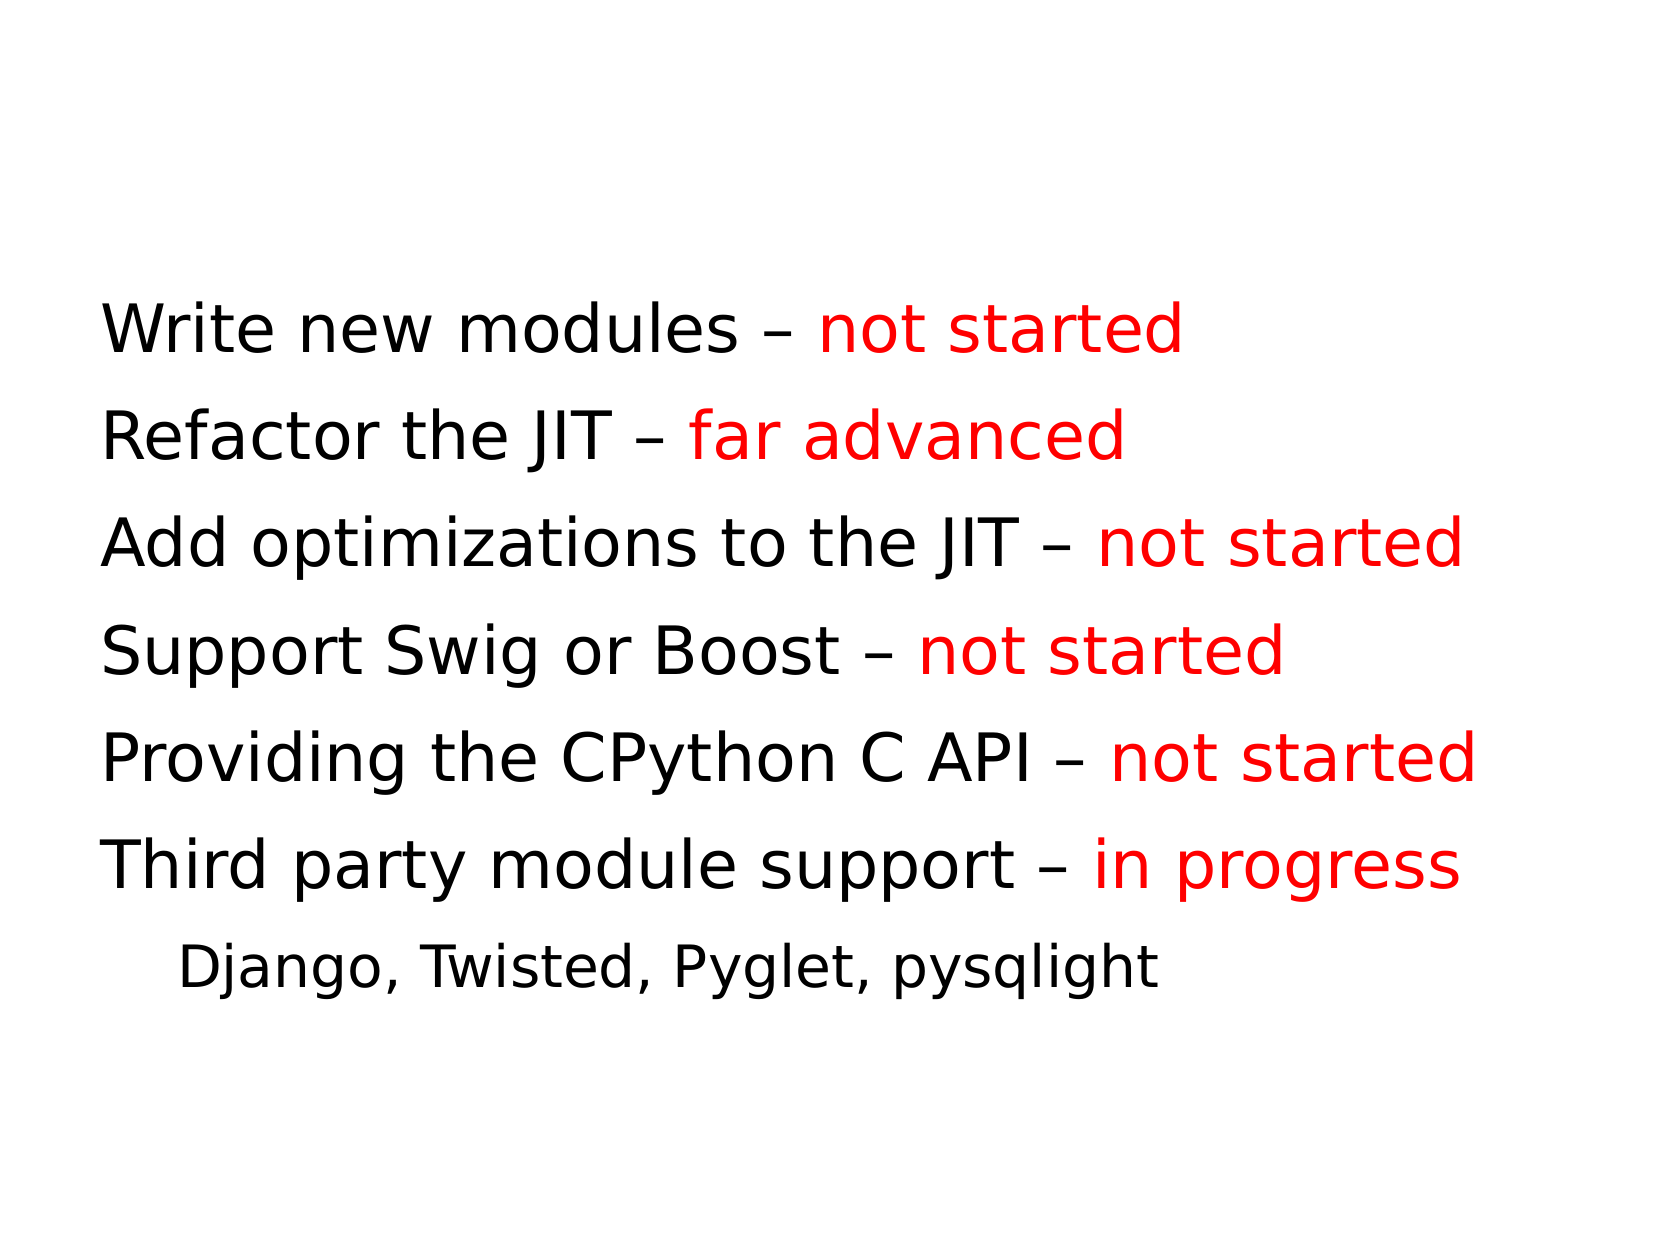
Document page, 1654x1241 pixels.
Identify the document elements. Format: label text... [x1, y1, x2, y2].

list Write new modules – not started Refactor the JIT – far advanced Add optimizations to the JIT – not started Support Swig or Boost – not started Providing the CPython C API – not started Third party module support – in progress Django, Twisted, Pyglet, pysqlight [82, 290, 1571, 1094]
